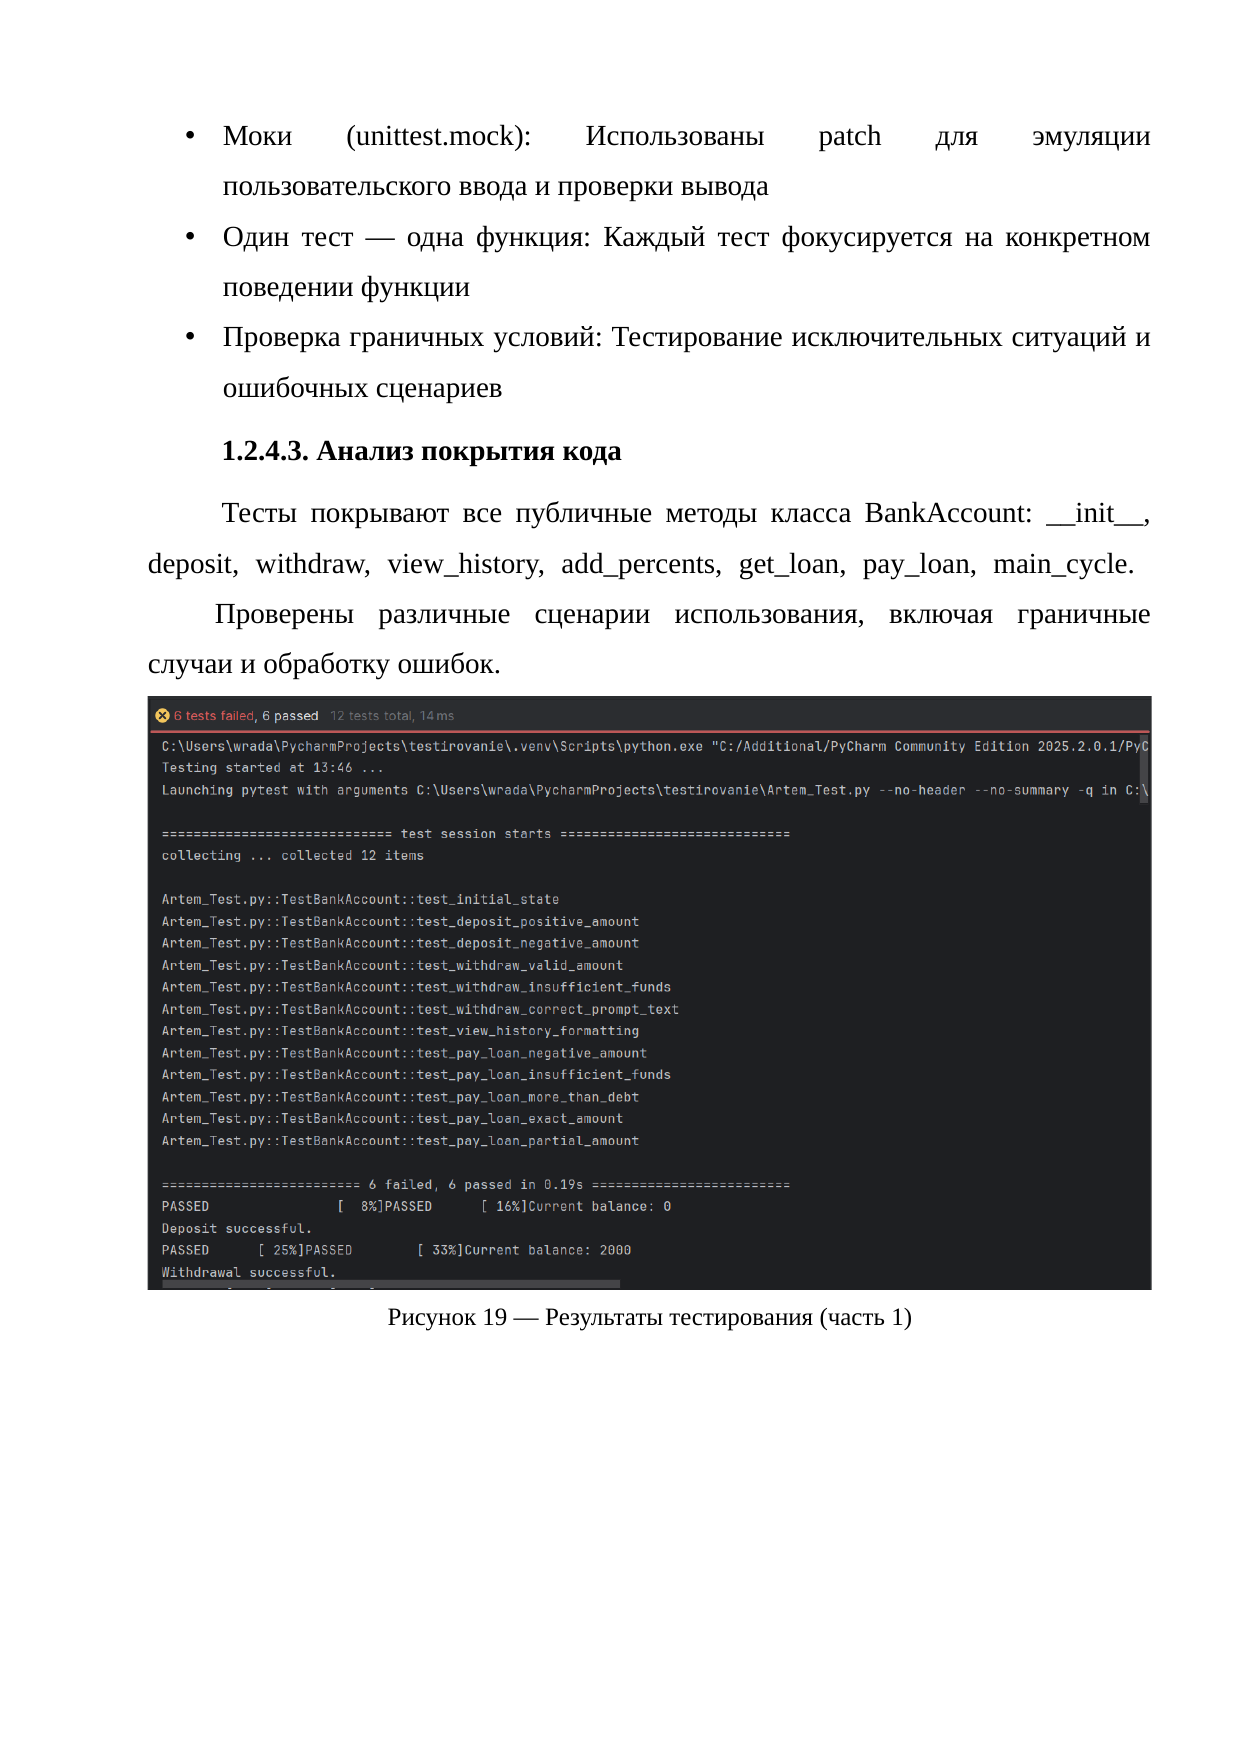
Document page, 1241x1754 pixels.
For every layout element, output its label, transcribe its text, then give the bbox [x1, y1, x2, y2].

list Моки (unittest.mock): Использованы patch для эмуляции пользовательского ввода и проверки вывода [185, 118, 1152, 202]
subtitle Анализ покрытия кода [148, 433, 1152, 466]
text Тесты покрывают все публичные методы класса BankAccount: __init__, deposit, withdraw, view_history, add_percents, get_loan, pay_loan, main_cycle. Проверены различные сценарии использования, включая граничные случаи и обработку ошибок. [148, 496, 1152, 680]
picture [147, 696, 1152, 1290]
text Рисунок 19 ― Результаты тестирования (часть 1) [148, 1302, 1152, 1331]
list Один тест — одна функция: Каждый тест фокусируется на конкретном поведении функции [185, 219, 1152, 303]
list Проверка граничных условий: Тестирование исключительных ситуаций и ошибочных сценариев [185, 319, 1152, 403]
